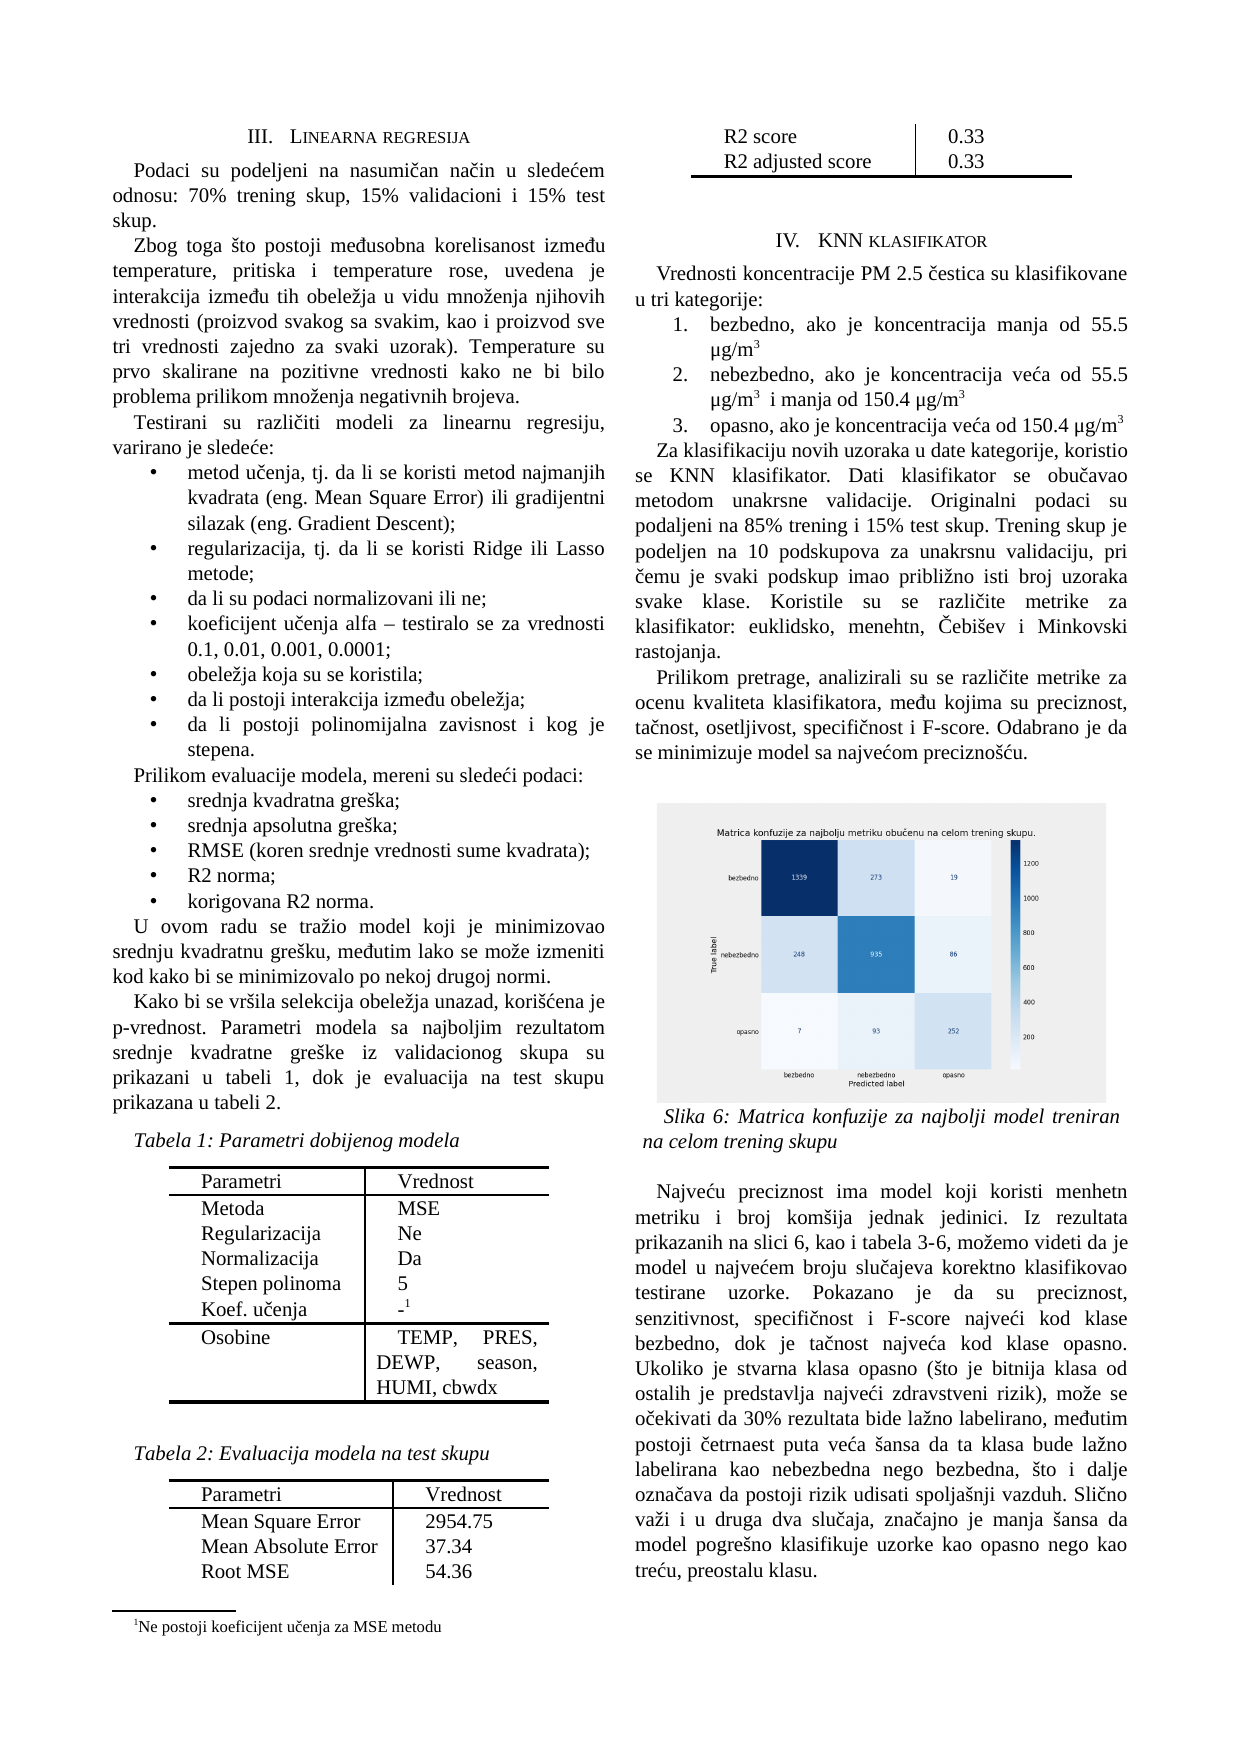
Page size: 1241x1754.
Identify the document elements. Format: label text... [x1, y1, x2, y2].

list srednja apsolutna greška; [150, 813, 605, 837]
table_cell Koef. učenja [169, 1296, 364, 1322]
text Testirani su različiti modeli za linearnu regresiju, varirano je sledeće: [112, 410, 605, 459]
list koeficijent učenja alfa – testiralo se za vrednosti 0.1, 0.01, 0.001, 0.0001; [150, 611, 605, 661]
table_cell 0.33 [916, 149, 1072, 174]
text Prilikom evaluacije modela, mereni su sledeći podaci: [112, 763, 605, 787]
text Prilikom pretrage, analizirali su se različite metrike za ocenu kvaliteta klasifikatora, među kojima su preciznost, tačnost, osetljivost, specifičnost i F-score. Odabrano je da se minimizuje model sa najvećom preciznošću. [635, 665, 1128, 764]
text Vrednosti koncentracije PM 2.5 čestica su klasifikovane u tri kategorije: [635, 261, 1128, 311]
subtitle Linearna regresija [112, 124, 605, 148]
text Za klasifikaciju novih uzoraka u date kategorije, koristio se KNN klasifikator. Dati klasifikator se obučavao metodom unakrsne validacije. Originalni podaci su podaljeni na 85% trening i 15% test skup. Trening skup je podeljen na 10 podskupova za unakrsnu validaciju, pri čemu je svaki podskup imao približno isti broj uzoraka svake klase. Koristile su se različite metrike za klasifikator: euklidsko, menehtn, Čebišev i Minkovski rastojanja. [635, 438, 1128, 663]
table_cell Regularizacija [169, 1221, 364, 1246]
list nebezbedno, ako je koncentracija veća od 55.5 μg/m3 i manja od 150.4 μg/m3 [672, 362, 1128, 411]
text Najveću preciznost ima model koji koristi menhetn metriku i broj komšija jednak jedinici. Iz rezultata prikazanih na slici 6, kao i tabela 3-6, možemo videti da je model u najvećem broju slučajeva korektno klasifikovao testirane uzorke. Pokazano je da su preciznost, senzitivnost, specifičnost i F-score najveći kod klase bezbedno, dok je tačnost najveća kod klase opasno. Ukoliko je stvarna klasa opasno (što je bitnija klasa od ostalih je predstavlja najveći zdravstveni rizik), može se očekivati da 30% rezultata bide lažno labelirano, međutim postoji četrnaest puta veća šansa da ta klasa bude lažno labelirana kao nebezbedna nego bezbedna, što i dalje označava da postoji rizik udisati spoljašnji vazduh. Slično važi i u druga dva slučaja, značajno je manja šansa da model pogrešno klasifikuje uzorke kao opasno nego kao treću, preostalu klasu. [635, 1179, 1128, 1582]
text Podaci su podeljeni na nasumičan način u sledećem odnosu: 70% trening skup, 15% validacioni i 15% test skup. [112, 158, 605, 232]
table_header Vrednost [366, 1169, 549, 1194]
table_cell R2 adjusted score [691, 149, 915, 174]
table_cell R2 score [691, 124, 915, 149]
table_cell Root MSE [169, 1559, 392, 1584]
list regularizacija, tj. da li se koristi Ridge ili Lasso metode; [150, 536, 605, 585]
table_cell MSE [366, 1196, 549, 1221]
picture [656, 803, 1107, 1103]
subtitle KNN klasifikator [635, 228, 1128, 252]
list srednja kvadratna greška; [150, 788, 605, 812]
table_cell 2954.75 [394, 1509, 549, 1534]
text Tabela 2: Evaluacija modela na test skupu [112, 1441, 605, 1465]
table_cell Ne [366, 1221, 549, 1246]
table_cell Normalizacija [169, 1246, 364, 1271]
list obeležja koja su se koristila; [150, 662, 605, 686]
list R2 norma; [150, 863, 605, 887]
text Slika 6: Matrica konfuzije za najbolji model treniran na celom trening skupu [642, 1101, 1121, 1153]
text Tabela 1: Parametri dobijenog modela [112, 1128, 605, 1152]
table_cell 5 [366, 1271, 549, 1296]
table_header Parametri [169, 1482, 392, 1507]
list da li postoji polinomijalna zavisnost i kog je stepena. [150, 712, 605, 761]
text Kako bi se vršila selekcija obeležja unazad, korišćena je p-vrednost. Parametri modela sa najboljim rezultatom srednje kvadratne greške iz validacionog skupa su prikazani u tabeli 1, dok je evaluacija na test skupu prikazana u tabeli 2. [112, 989, 605, 1114]
list metod učenja, tj. da li se koristi metod najmanjih kvadrata (eng. Mean Square Error) ili gradijentni silazak (eng. Gradient Descent); [150, 460, 605, 534]
list bezbedno, ako je koncentracija manja od 55.5 μg/m3 [672, 312, 1128, 361]
table_cell Stepen polinoma [169, 1271, 364, 1296]
table_cell Metoda [169, 1196, 364, 1221]
table_cell 37.34 [394, 1534, 549, 1559]
table_header Vrednost [394, 1482, 549, 1507]
list da li su podaci normalizovani ili ne; [150, 586, 605, 610]
list korigovana R2 norma. [150, 889, 605, 913]
text Zbog toga što postoji međusobna korelisanost između temperature, pritiska i temperature rose, uvedena je interakcija između tih obeležja u vidu množenja njihovih vrednosti (proizvod svakog sa svakim, kao i proizvod sve tri vrednosti zajedno za svaki uzorak). Temperature su prvo skalirane na pozitivne vrednosti kako ne bi bilo problema prilikom množenja negativnih brojeva. [112, 233, 605, 408]
table_cell 54.36 [394, 1559, 549, 1584]
list RMSE (koren srednje vrednosti sume kvadrata); [150, 838, 605, 862]
table_cell Da [366, 1246, 549, 1271]
text U ovom radu se tražio model koji je minimizovao srednju kvadratnu grešku, međutim lako se može izmeniti kod kako bi se minimizovalo po nekoj drugoj normi. [112, 914, 605, 988]
table_cell Mean Square Error [169, 1509, 392, 1534]
table_cell Osobine [169, 1325, 364, 1400]
list da li postoji interakcija između obeležja; [150, 687, 605, 711]
table_cell Mean Absolute Error [169, 1534, 392, 1559]
table_cell 0.33 [916, 124, 1072, 149]
table_header Parametri [169, 1169, 364, 1194]
table_cell - [366, 1296, 549, 1322]
list opasno, ako je koncentracija veća od 150.4 μg/m3 [672, 413, 1128, 437]
table_cell TEMP, PRES, DEWP, season, HUMI, cbwdx [366, 1325, 549, 1400]
